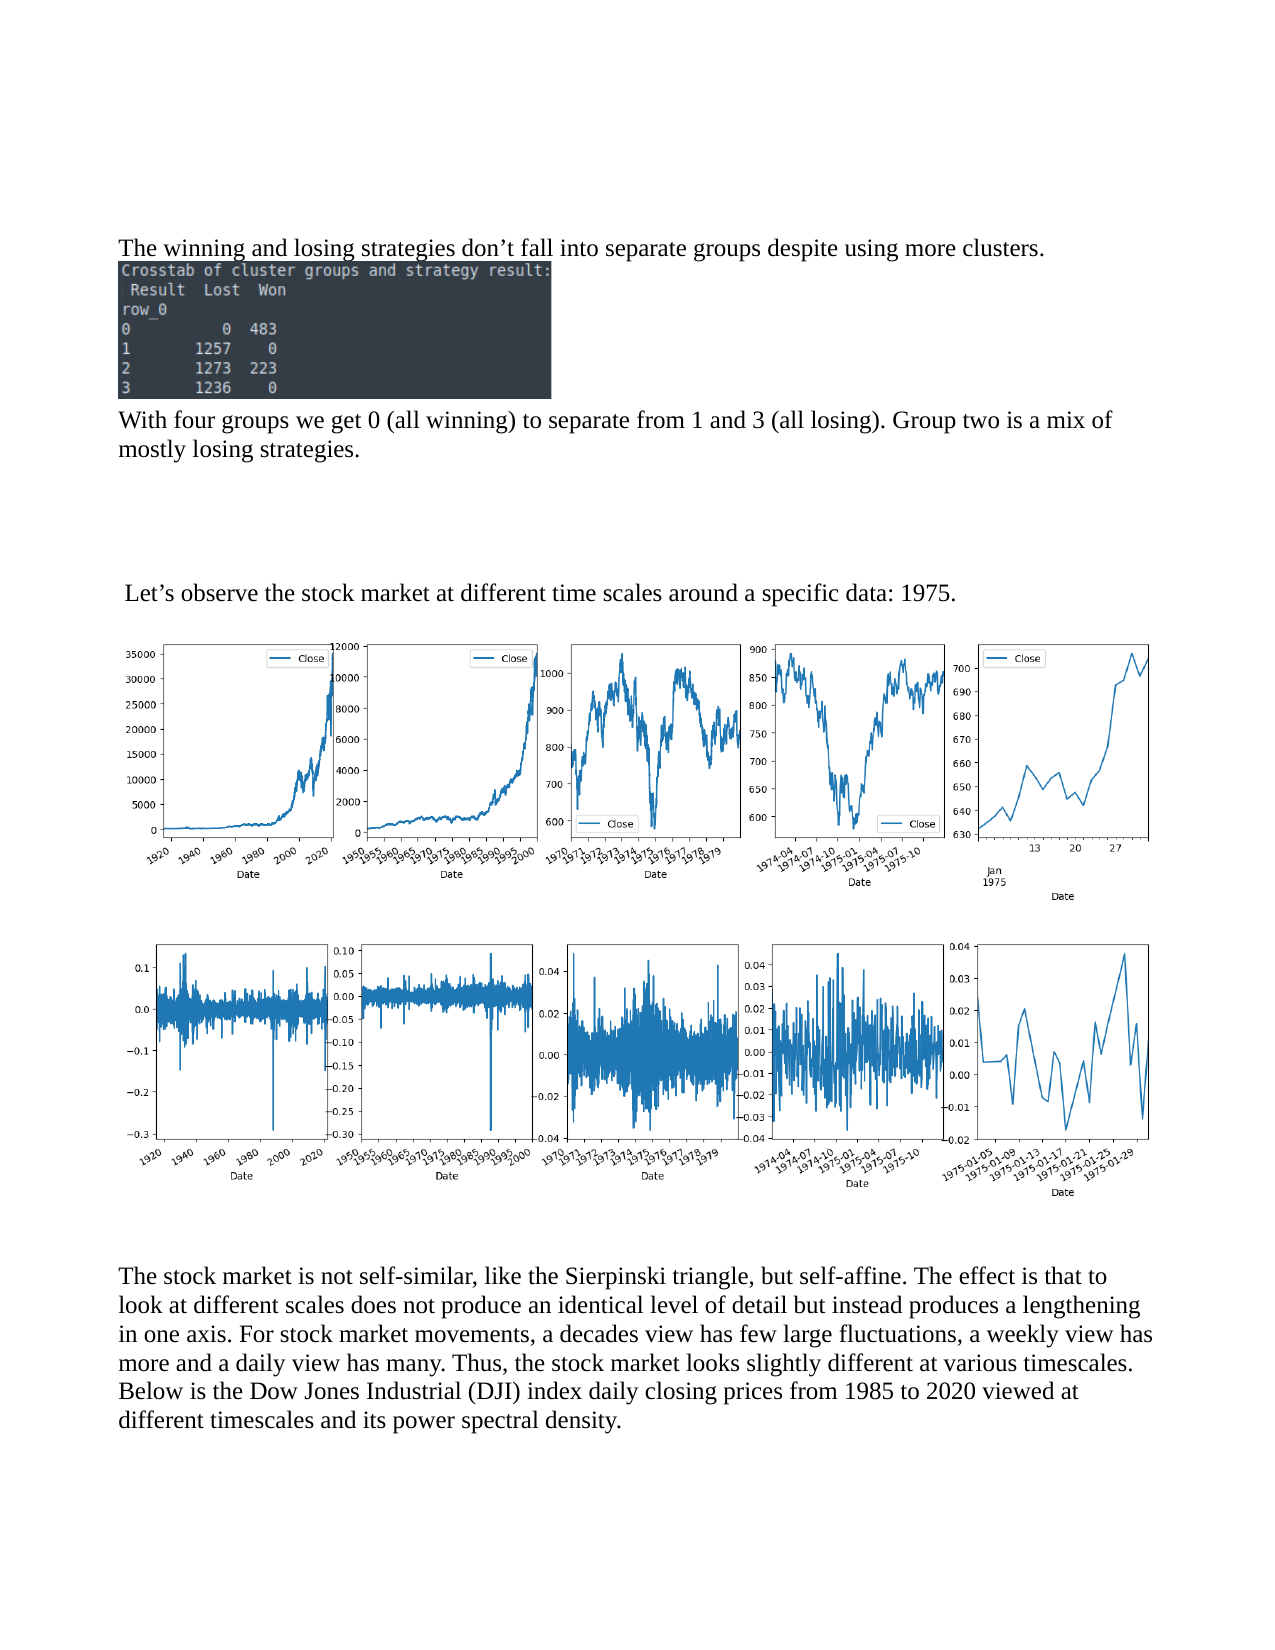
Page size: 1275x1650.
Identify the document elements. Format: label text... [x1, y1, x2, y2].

picture [118, 261, 552, 399]
picture [118, 936, 1157, 1204]
text The stock market is not self-similar, like the Sierpinski triangle, but self-affine. The effect is that to look at different scales does not produce an identical level of detail but instead produces a lengthening in one axis. For stock market movements, a decades view has few large fluctuations, a weekly view has more and a daily view has many. Thus, the stock market looks slightly different at various timescales. Below is the Dow Jones Industrial (DJI) index daily closing prices from 1985 to 2020 viewed at different timescales and its power spectral density. [118, 1261, 1157, 1434]
text Let’s observe the stock market at different time scales around a specific data: 1975. [118, 578, 1157, 607]
picture [118, 635, 1157, 908]
text With four groups we get 0 (all winning) to separate from 1 and 3 (all losing). Group two is a mix of mostly losing strategies. [118, 406, 1157, 463]
text The winning and losing strategies don’t fall into separate groups despite using more clusters. [118, 233, 1157, 262]
